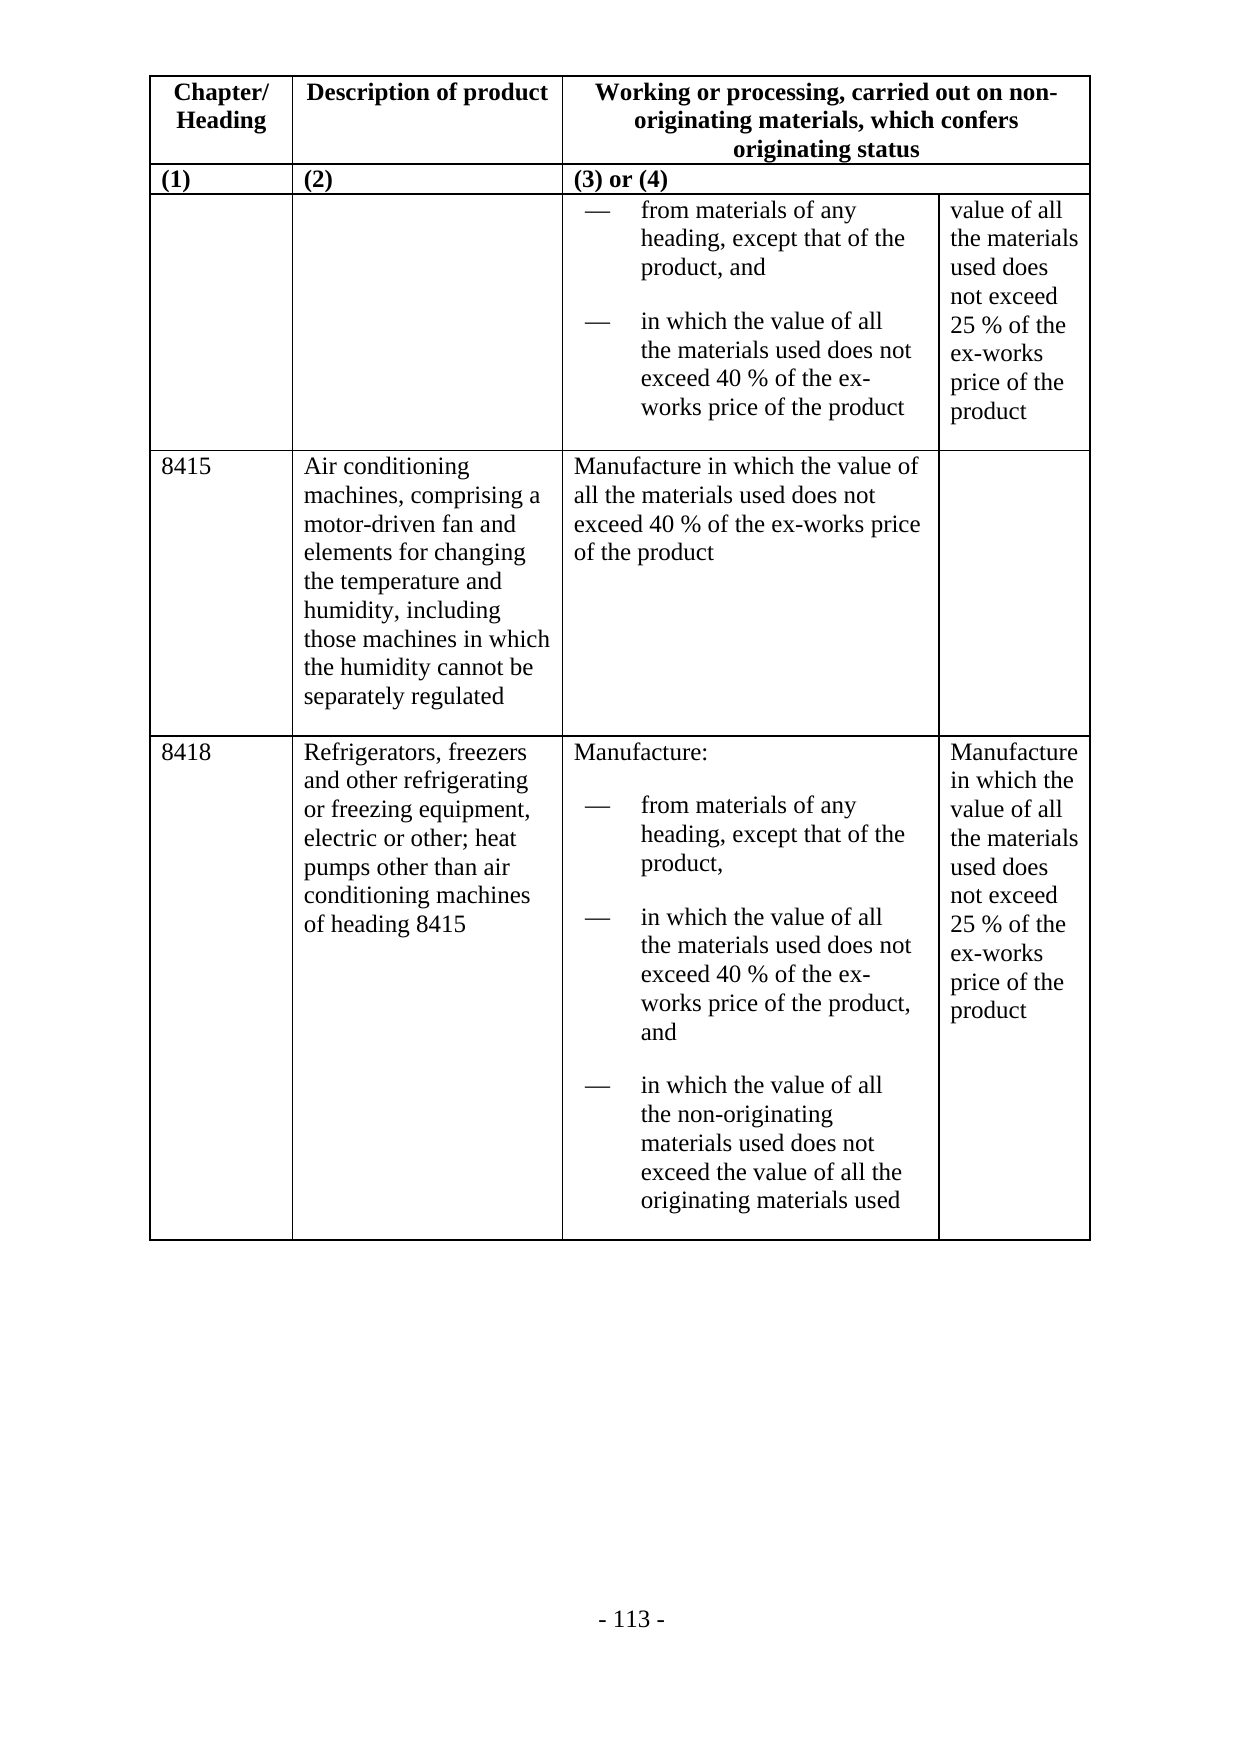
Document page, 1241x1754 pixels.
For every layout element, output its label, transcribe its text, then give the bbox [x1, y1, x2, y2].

table_header — [574, 195, 629, 306]
table_cell (1) [151, 165, 292, 193]
table_cell in which the value of all the non-originating materials used does not exceed the value of all the originating materials used [629, 1070, 928, 1239]
table_header Working or processing, carried out on non-originating materials, which confers originating status [563, 77, 1089, 163]
table_header from materials of any heading, except that of the product, and [629, 195, 928, 306]
table_cell (3) or (4) [563, 165, 1089, 193]
table_cell — [574, 902, 629, 1070]
table_cell — [574, 306, 629, 446]
table_cell Manufacture: [563, 737, 938, 1239]
table_cell in which the value of all the materials used does not exceed 40 % of the ex-works price of the product, and [629, 902, 928, 1070]
table_cell 8415 [151, 451, 292, 735]
table_cell Refrigerators, freezers and other refrigerating or freezing equipment, electric or other; heat pumps other than air conditioning machines of heading 8415 [293, 737, 562, 1239]
table_header Chapter/Heading [151, 77, 292, 163]
table_cell [563, 195, 938, 450]
table_cell (2) [293, 165, 562, 193]
table_cell [293, 195, 562, 450]
table_cell [940, 451, 1089, 735]
table_cell — [574, 1070, 629, 1239]
table_cell Air conditioning machines, comprising a motor-driven fan and elements for changing the temperature and humidity, including those machines in which the humidity cannot be separately regulated [293, 451, 562, 735]
table_cell [151, 195, 292, 450]
table_header from materials of any heading, except that of the product, [629, 790, 928, 902]
table_header — [574, 790, 629, 902]
table_cell Manufacture in which the value of all the materials used does not exceed 25 % of the ex-works price of the product [940, 737, 1089, 1239]
table_header Description of product [293, 77, 562, 163]
table_cell in which the value of all the materials used does not exceed 40 % of the ex-works price of the product [629, 306, 928, 446]
table_cell value of all the materials used does not exceed 25 % of the ex-works price of the product [940, 195, 1089, 450]
table_cell 8418 [151, 737, 292, 1239]
table_cell Manufacture in which the value of all the materials used does not exceed 40 % of the ex-works price of the product [563, 451, 938, 735]
